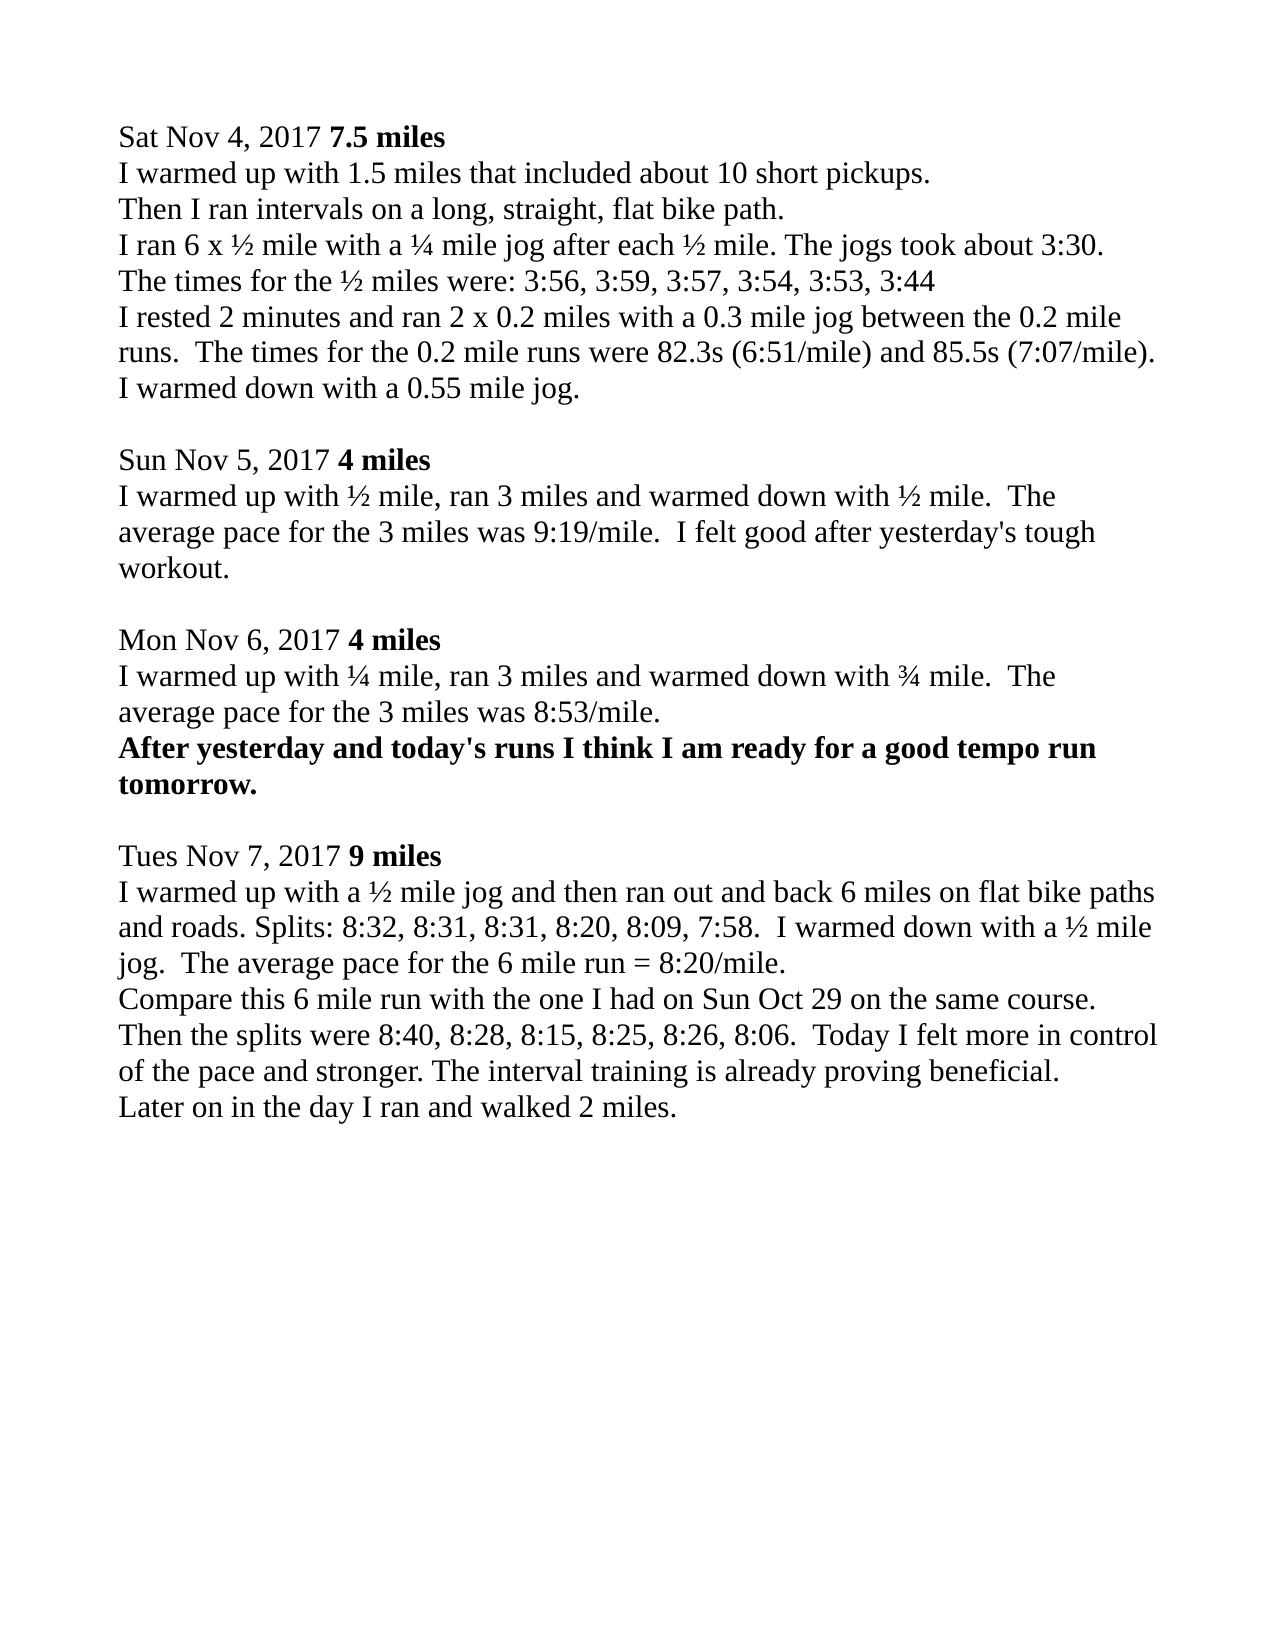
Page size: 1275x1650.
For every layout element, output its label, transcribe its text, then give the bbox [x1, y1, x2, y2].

text Sun Nov 5, 2017 4 miles [118, 442, 1161, 477]
text Tues Nov 7, 2017 9 miles [118, 837, 1161, 873]
text I warmed up with 1.5 miles that included about 10 short pickups. [118, 154, 1161, 190]
text Mon Nov 6, 2017 4 miles [118, 621, 1161, 657]
text Later on in the day I ran and walked 2 miles. [118, 1088, 1161, 1124]
text After yesterday and today's runs I think I am ready for a good tempo run tomorrow. [118, 729, 1161, 801]
text Then I ran intervals on a long, straight, flat bike path. [118, 190, 1161, 226]
text I rested 2 minutes and ran 2 x 0.2 miles with a 0.3 mile jog between the 0.2 mile runs. The times for the 0.2 mile runs were 82.3s (6:51/mile) and 85.5s (7:07/mile). I warmed down with a 0.55 mile jog. [118, 298, 1161, 406]
text I warmed up with ½ mile, ran 3 miles and warmed down with ½ mile. The average pace for the 3 miles was 9:19/mile. I felt good after yesterday's tough workout. [118, 477, 1161, 585]
text Sat Nov 4, 2017 7.5 miles [118, 118, 1161, 154]
text I warmed up with ¼ mile, ran 3 miles and warmed down with ¾ mile. The average pace for the 3 miles was 8:53/mile. [118, 657, 1161, 729]
text Compare this 6 mile run with the one I had on Sun Oct 29 on the same course. Then the splits were 8:40, 8:28, 8:15, 8:25, 8:26, 8:06. Today I felt more in control of the pace and stronger. The interval training is already proving beneficial. [118, 981, 1161, 1088]
text I warmed up with a ½ mile jog and then ran out and back 6 miles on flat bike paths and roads. Splits: 8:32, 8:31, 8:31, 8:20, 8:09, 7:58. I warmed down with a ½ mile jog. The average pace for the 6 mile run = 8:20/mile. [118, 873, 1161, 981]
text I ran 6 x ½ mile with a ¼ mile jog after each ½ mile. The jogs took about 3:30. The times for the ½ miles were: 3:56, 3:59, 3:57, 3:54, 3:53, 3:44 [118, 226, 1161, 298]
